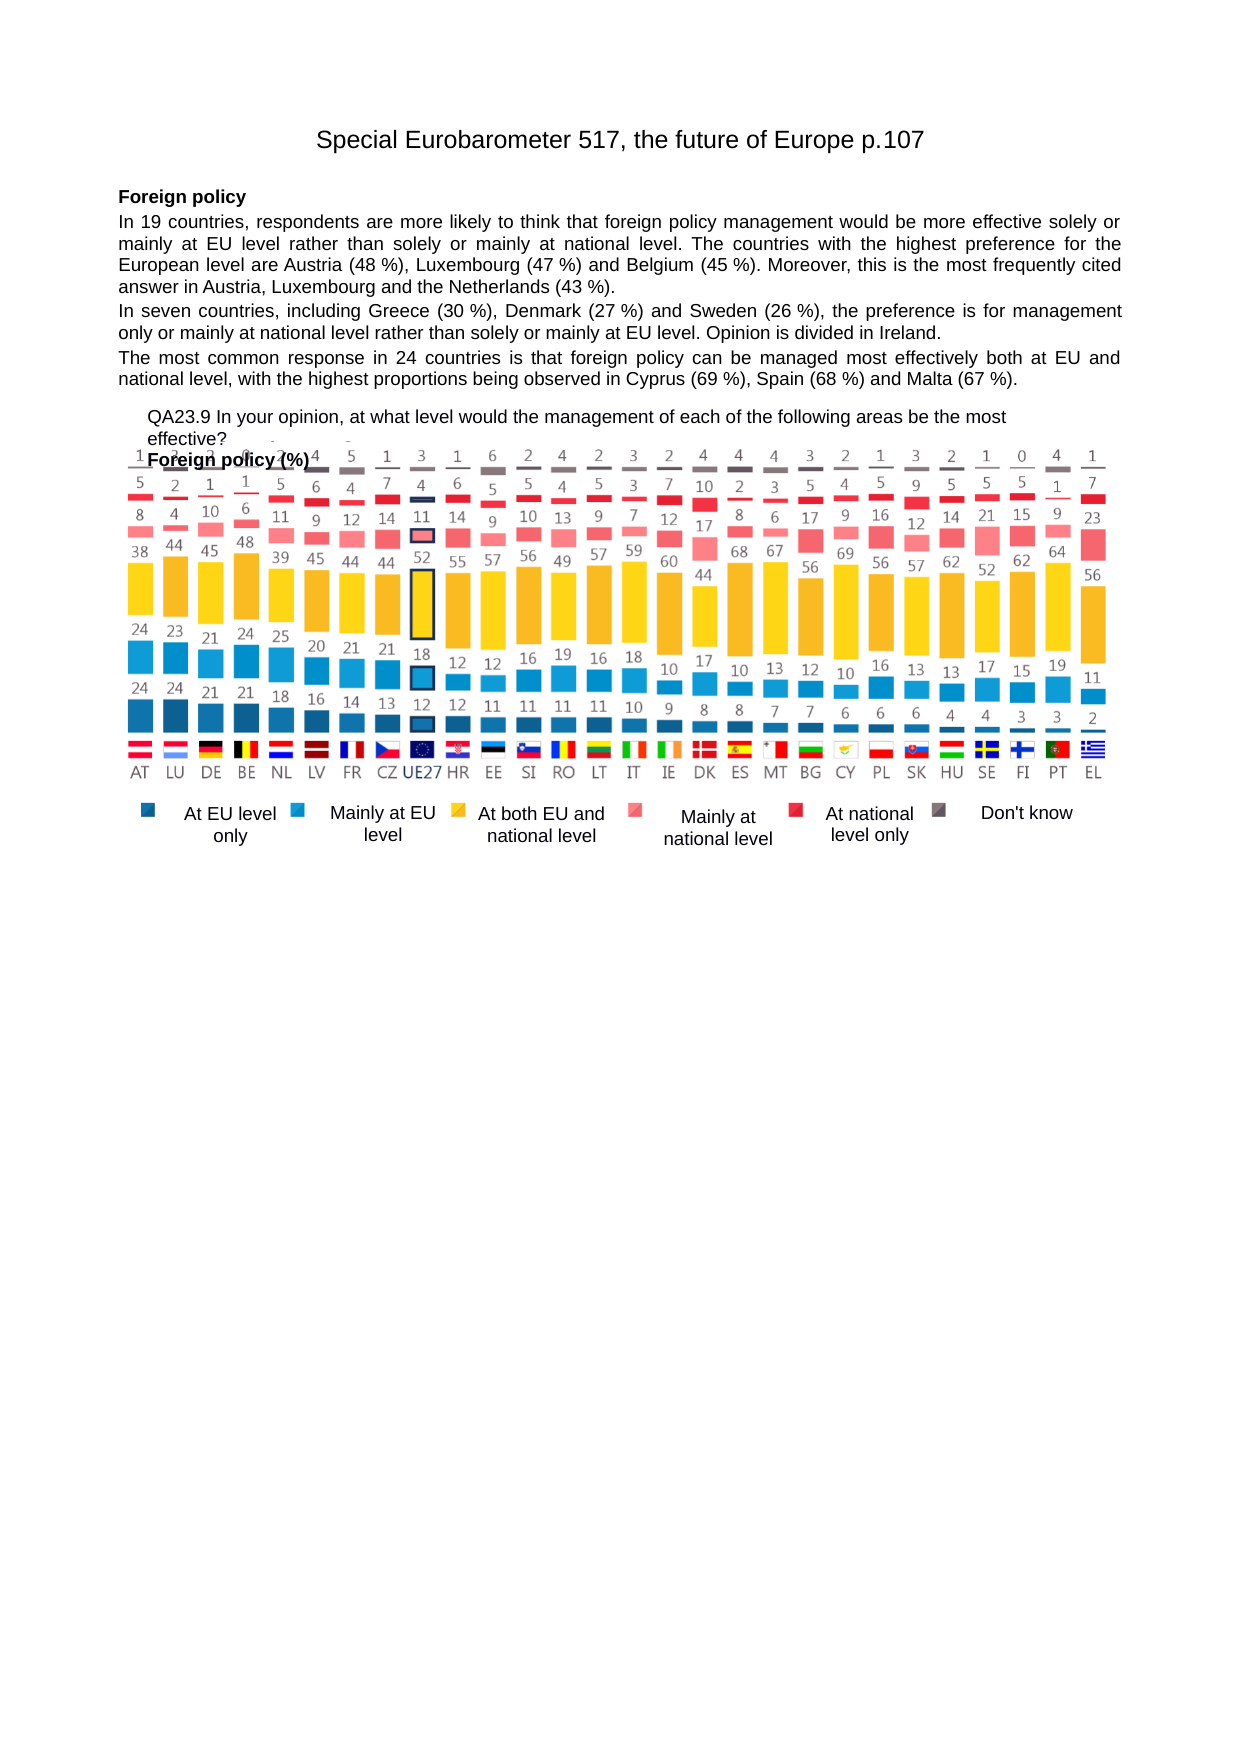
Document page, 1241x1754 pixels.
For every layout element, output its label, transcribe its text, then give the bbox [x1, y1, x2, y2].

picture [133, 787, 947, 838]
text In 19 countries, respondents are more likely to think that foreign policy management would be more effective solely or mainly at EU level rather than solely or mainly at national level. The countries with the highest preference for the European level are Austria (48 %), Luxembourg (47 %) and Belgium (45 %). Moreover, this is the most frequently cited answer in Austria, Luxembourg and the Netherlands (43 %). [118, 211, 1122, 297]
text In seven countries, including Greece (30 %), Denmark (27 %) and Sweden (26 %), the preference is for management only or mainly at national level rather than solely or mainly at EU level. Opinion is divided in Ireland. [118, 300, 1122, 343]
picture [118, 441, 1117, 782]
text The most common response in 24 countries is that foreign policy can be managed most effectively both at EU and national level, with the highest proportions being observed in Cyprus (69 %), Spain (68 %) and Malta (67 %). [118, 347, 1122, 390]
text Foreign policy [118, 186, 1122, 208]
